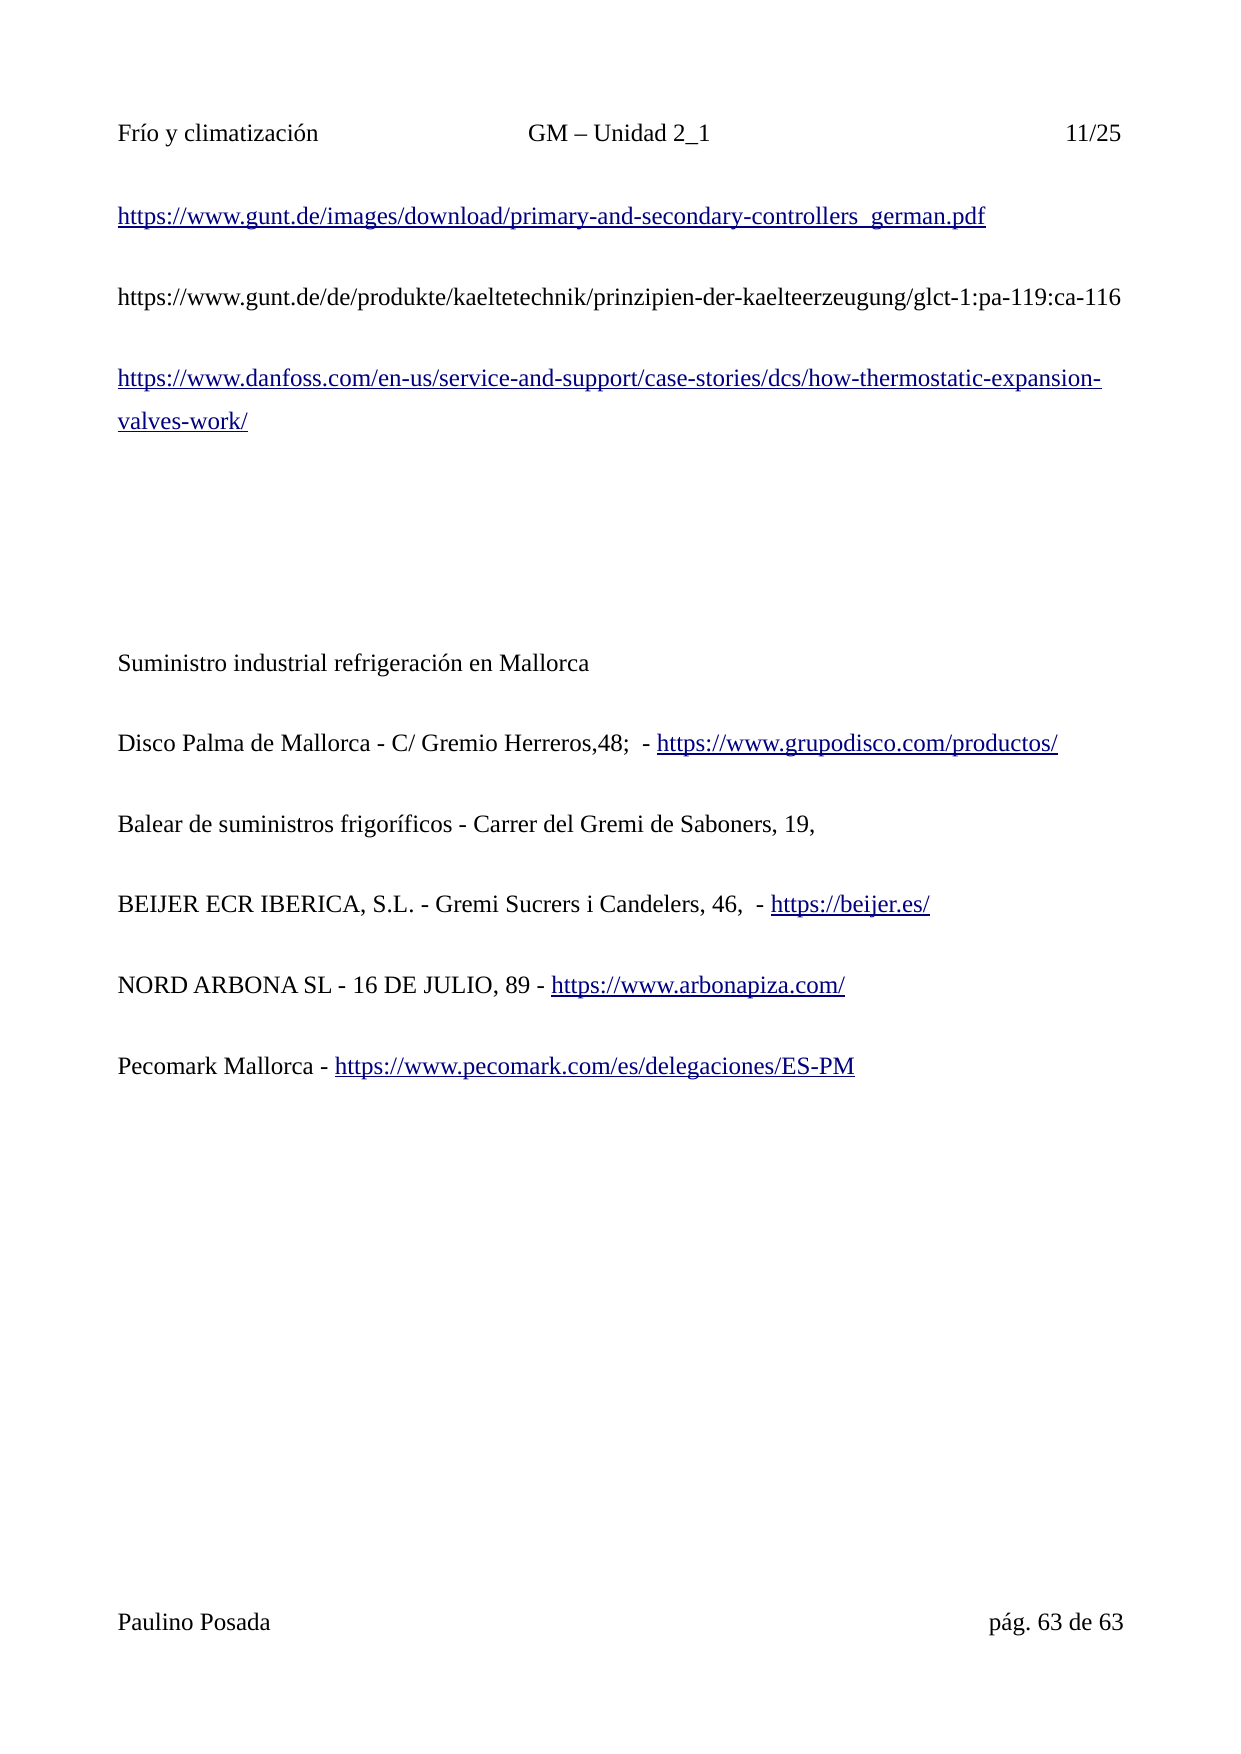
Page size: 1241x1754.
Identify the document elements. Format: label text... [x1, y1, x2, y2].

text Balear de suministros frigoríficos - Carrer del Gremi de Saboners, 19, [117, 809, 1123, 838]
text Suministro industrial refrigeración en Mallorca [117, 648, 1123, 676]
text https://www.gunt.de/de/produkte/kaeltetechnik/prinzipien-der-kaelteerzeugung/glct-1:pa-119:ca-116 [117, 282, 1123, 311]
text NORD ARBONA SL - 16 DE JULIO, 89 - https://www.arbonapiza.com/ [117, 970, 1123, 999]
text Pecomark Mallorca - https://www.pecomark.com/es/delegaciones/ES-PM [117, 1051, 1123, 1079]
text Disco Palma de Mallorca - C/ Gremio Herreros,48; - https://www.grupodisco.com/productos/ [117, 728, 1123, 757]
text https://www.gunt.de/images/download/primary-and-secondary-controllers_german.pdf [117, 201, 1123, 230]
text https://www.danfoss.com/en-us/service-and-support/case-stories/dcs/how-thermostatic-expansion-valves-work/ [117, 363, 1123, 434]
text BEIJER ECR IBERICA, S.L. - Gremi Sucrers i Candelers, 46, - https://beijer.es/ [117, 889, 1123, 918]
